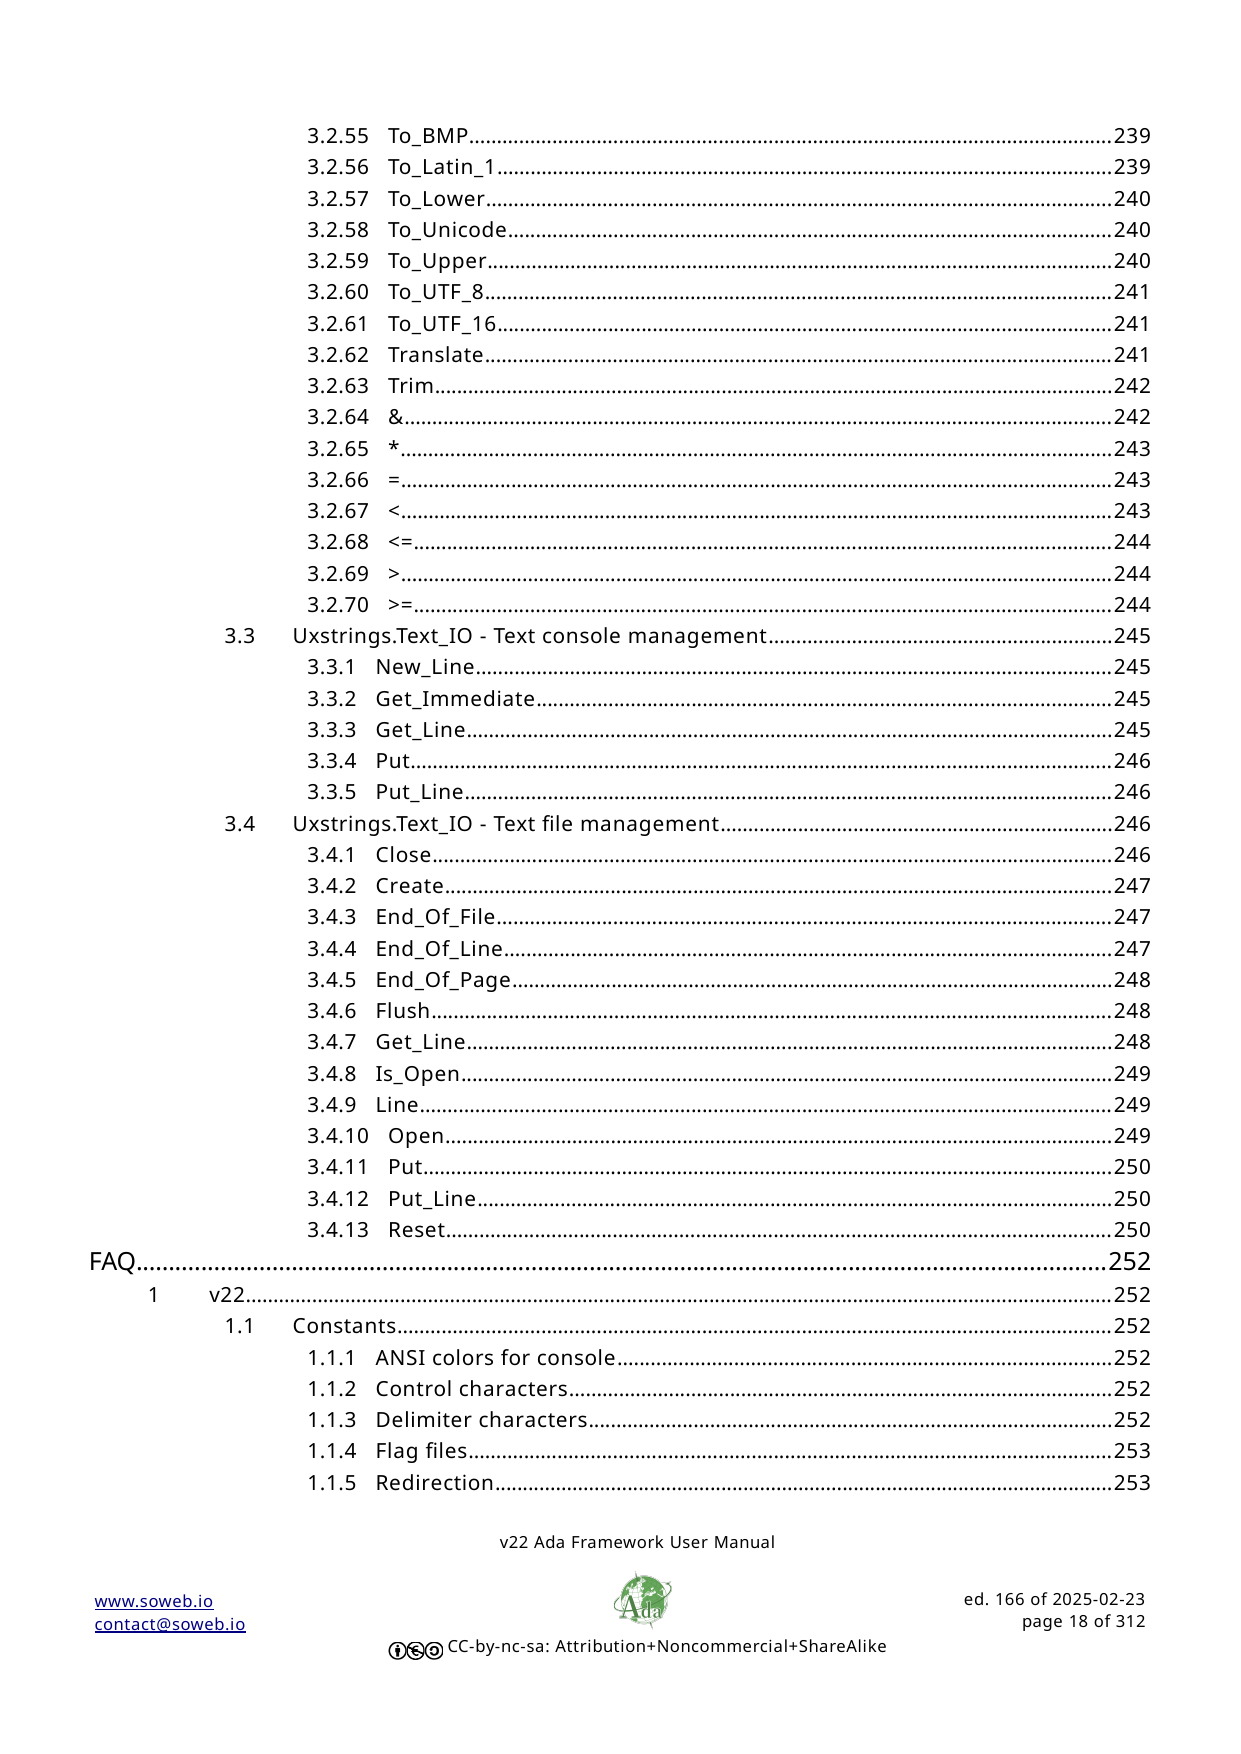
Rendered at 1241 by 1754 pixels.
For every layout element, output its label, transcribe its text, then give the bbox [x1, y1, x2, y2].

text 3.3.2 Get_Immediate 245 [307, 681, 1152, 712]
text 1.1.3 Delimiter characters 252 [307, 1402, 1152, 1434]
text 1.1.5 Redirection 253 [307, 1465, 1152, 1496]
text 3.3.5 Put_Line 246 [307, 775, 1152, 806]
text 3.2.63 Trim 242 [307, 368, 1152, 400]
picture [613, 1571, 672, 1630]
text 3.2.70 >= 244 [307, 587, 1152, 618]
text 1.1 Constants 252 [224, 1309, 1152, 1340]
text 1 v22 252 [148, 1277, 1152, 1309]
text 3.2.56 To_Latin_1 239 [307, 150, 1152, 181]
text 3.4.3 End_Of_File 247 [307, 900, 1152, 931]
text 3.2.60 To_UTF_8 241 [307, 275, 1152, 306]
picture [388, 1642, 443, 1660]
text 3.2.59 To_Upper 240 [307, 243, 1152, 275]
text 3.3.3 Get_Line 245 [307, 712, 1152, 743]
text 3.4.11 Put 250 [307, 1150, 1152, 1181]
text 3.2.57 To_Lower 240 [307, 181, 1152, 212]
text 3.3.1 New_Line 245 [307, 650, 1152, 681]
text 3.4.9 Line 249 [307, 1087, 1152, 1118]
text 3.2.61 To_UTF_16 241 [307, 306, 1152, 337]
text 3.4.6 Flush 248 [307, 993, 1152, 1025]
text 1.1.4 Flag files 253 [307, 1434, 1152, 1465]
text 3.3.4 Put 246 [307, 743, 1152, 775]
text 3.4.10 Open 249 [307, 1118, 1152, 1150]
text 3.2.62 Translate 241 [307, 337, 1152, 368]
text 3.2.67 < 243 [307, 493, 1152, 525]
text 3.2.64 & 242 [307, 400, 1152, 431]
text 3.2.65 * 243 [307, 431, 1152, 462]
text 3.4 Uxstrings.Text_IO - Text file management 246 [224, 806, 1152, 837]
text 1.1.1 ANSI colors for console 252 [307, 1340, 1152, 1371]
text 3.2.68 <= 244 [307, 525, 1152, 556]
text FAQ 252 [88, 1243, 1152, 1277]
text 3.4.1 Close 246 [307, 837, 1152, 868]
text 3.2.58 To_Unicode 240 [307, 212, 1152, 243]
text 3.4.4 End_Of_Line 247 [307, 931, 1152, 962]
text 3.4.12 Put_Line 250 [307, 1181, 1152, 1212]
text 3.2.69 > 244 [307, 556, 1152, 587]
text 3.4.5 End_Of_Page 248 [307, 962, 1152, 993]
text 1.1.2 Control characters 252 [307, 1371, 1152, 1402]
text 3.4.13 Reset 250 [307, 1212, 1152, 1243]
text 3.4.7 Get_Line 248 [307, 1025, 1152, 1056]
text 3.4.2 Create 247 [307, 868, 1152, 900]
text 3.2.55 To_BMP 239 [307, 118, 1152, 150]
text 3.3 Uxstrings.Text_IO - Text console management 245 [224, 618, 1152, 650]
text 3.2.66 = 243 [307, 462, 1152, 493]
text 3.4.8 Is_Open 249 [307, 1056, 1152, 1087]
